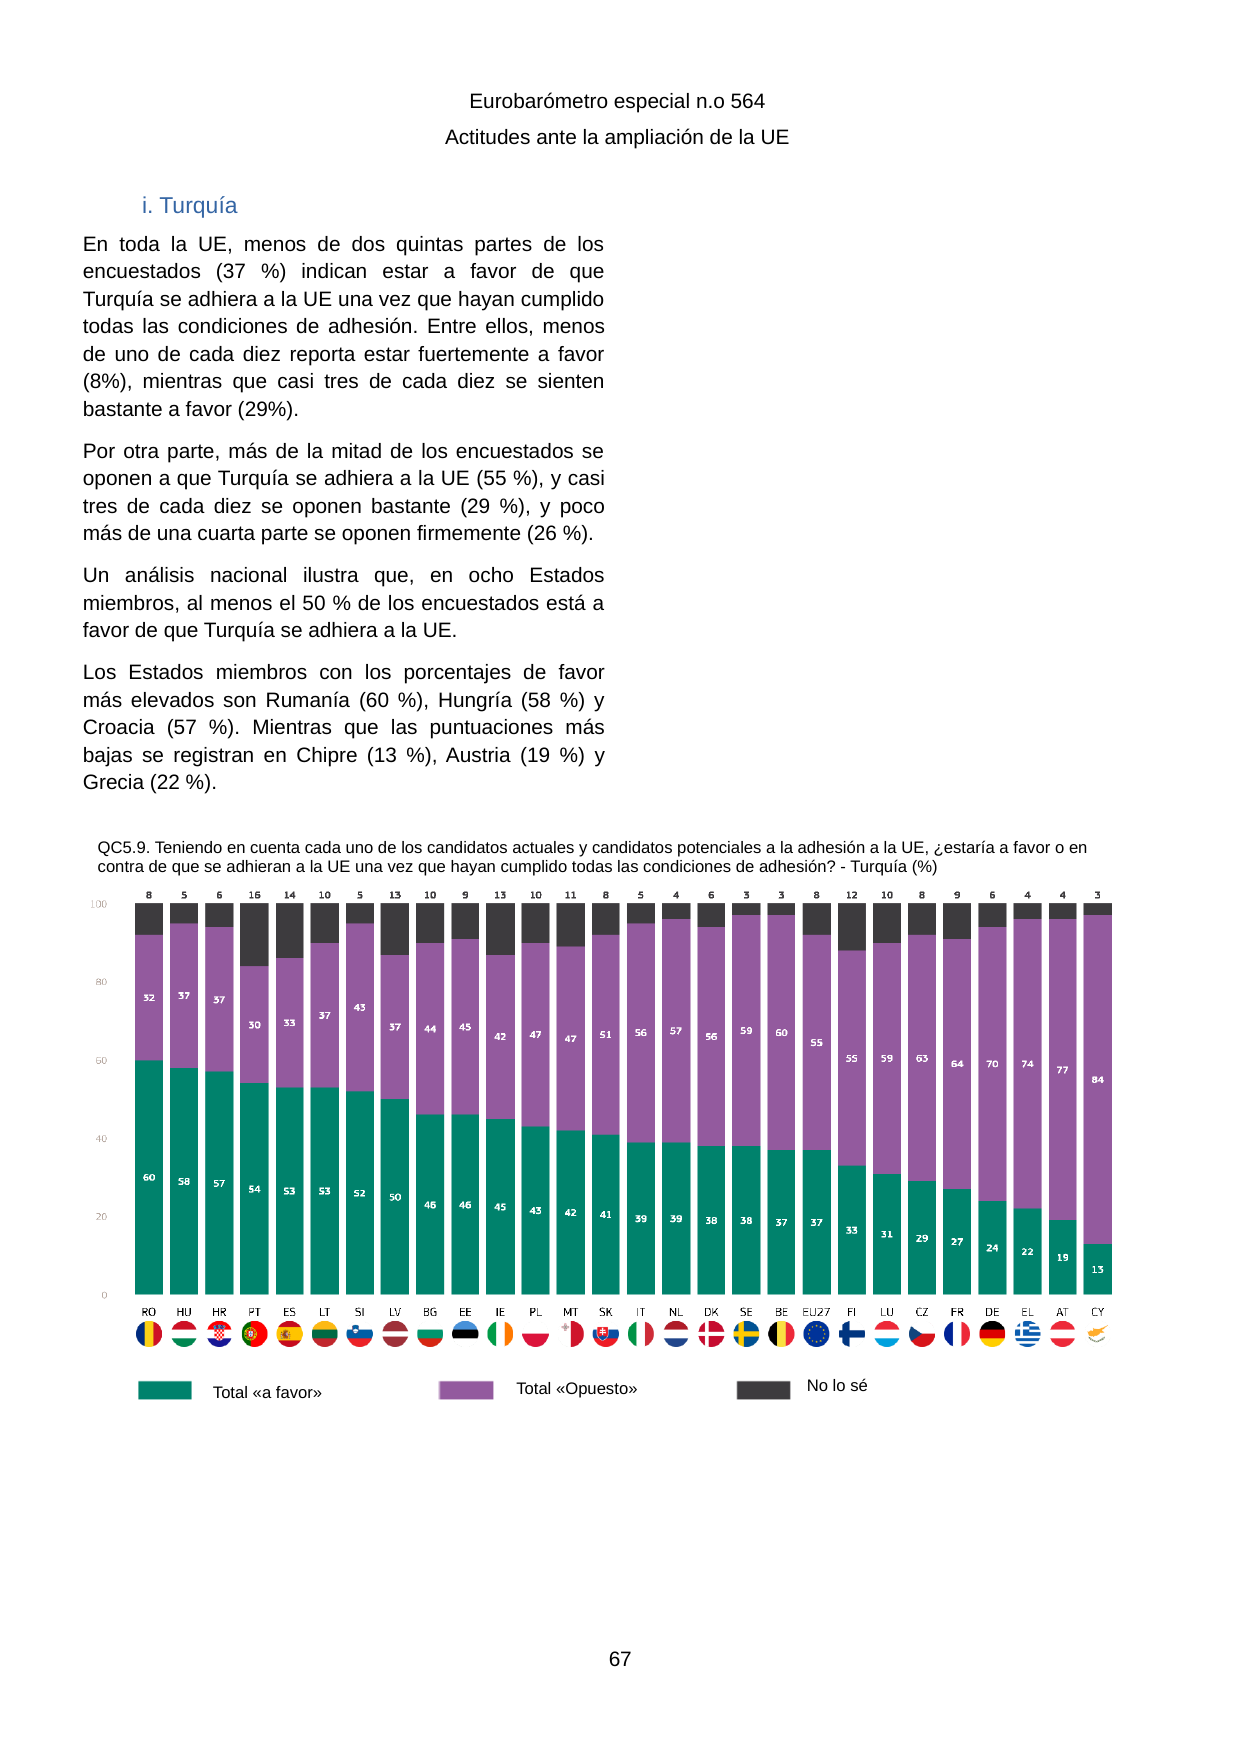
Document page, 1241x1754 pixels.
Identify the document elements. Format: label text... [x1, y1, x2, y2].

picture [83, 880, 1120, 1352]
text En toda la UE, menos de dos quintas partes de los encuestados (37 %) indican estar a favor de que Turquía se adhiera a la UE una vez que hayan cumplido todas las condiciones de adhesión. Entre ellos, menos de uno de cada diez reporta estar fuertemente a favor (8%), mientras que casi tres de cada diez se sienten bastante a favor (29%). [83, 231, 605, 420]
picture [108, 1365, 797, 1403]
text Por otra parte, más de la mitad de los encuestados se oponen a que Turquía se adhiera a la UE (55 %), y casi tres de cada diez se oponen bastante (29 %), y poco más de una cuarta parte se oponen firmemente (26 %). [83, 438, 605, 545]
text Un análisis nacional ilustra que, en ocho Estados miembros, al menos el 50 % de los encuestados está a favor de que Turquía se adhiera a la UE. [83, 563, 605, 642]
subtitle i. Turquía [142, 192, 605, 219]
text Los Estados miembros con los porcentajes de favor más elevados son Rumanía (60 %), Hungría (58 %) y Croacia (57 %). Mientras que las puntuaciones más bajas se registran en Chipre (13 %), Austria (19 %) y Grecia (22 %). [83, 660, 605, 794]
